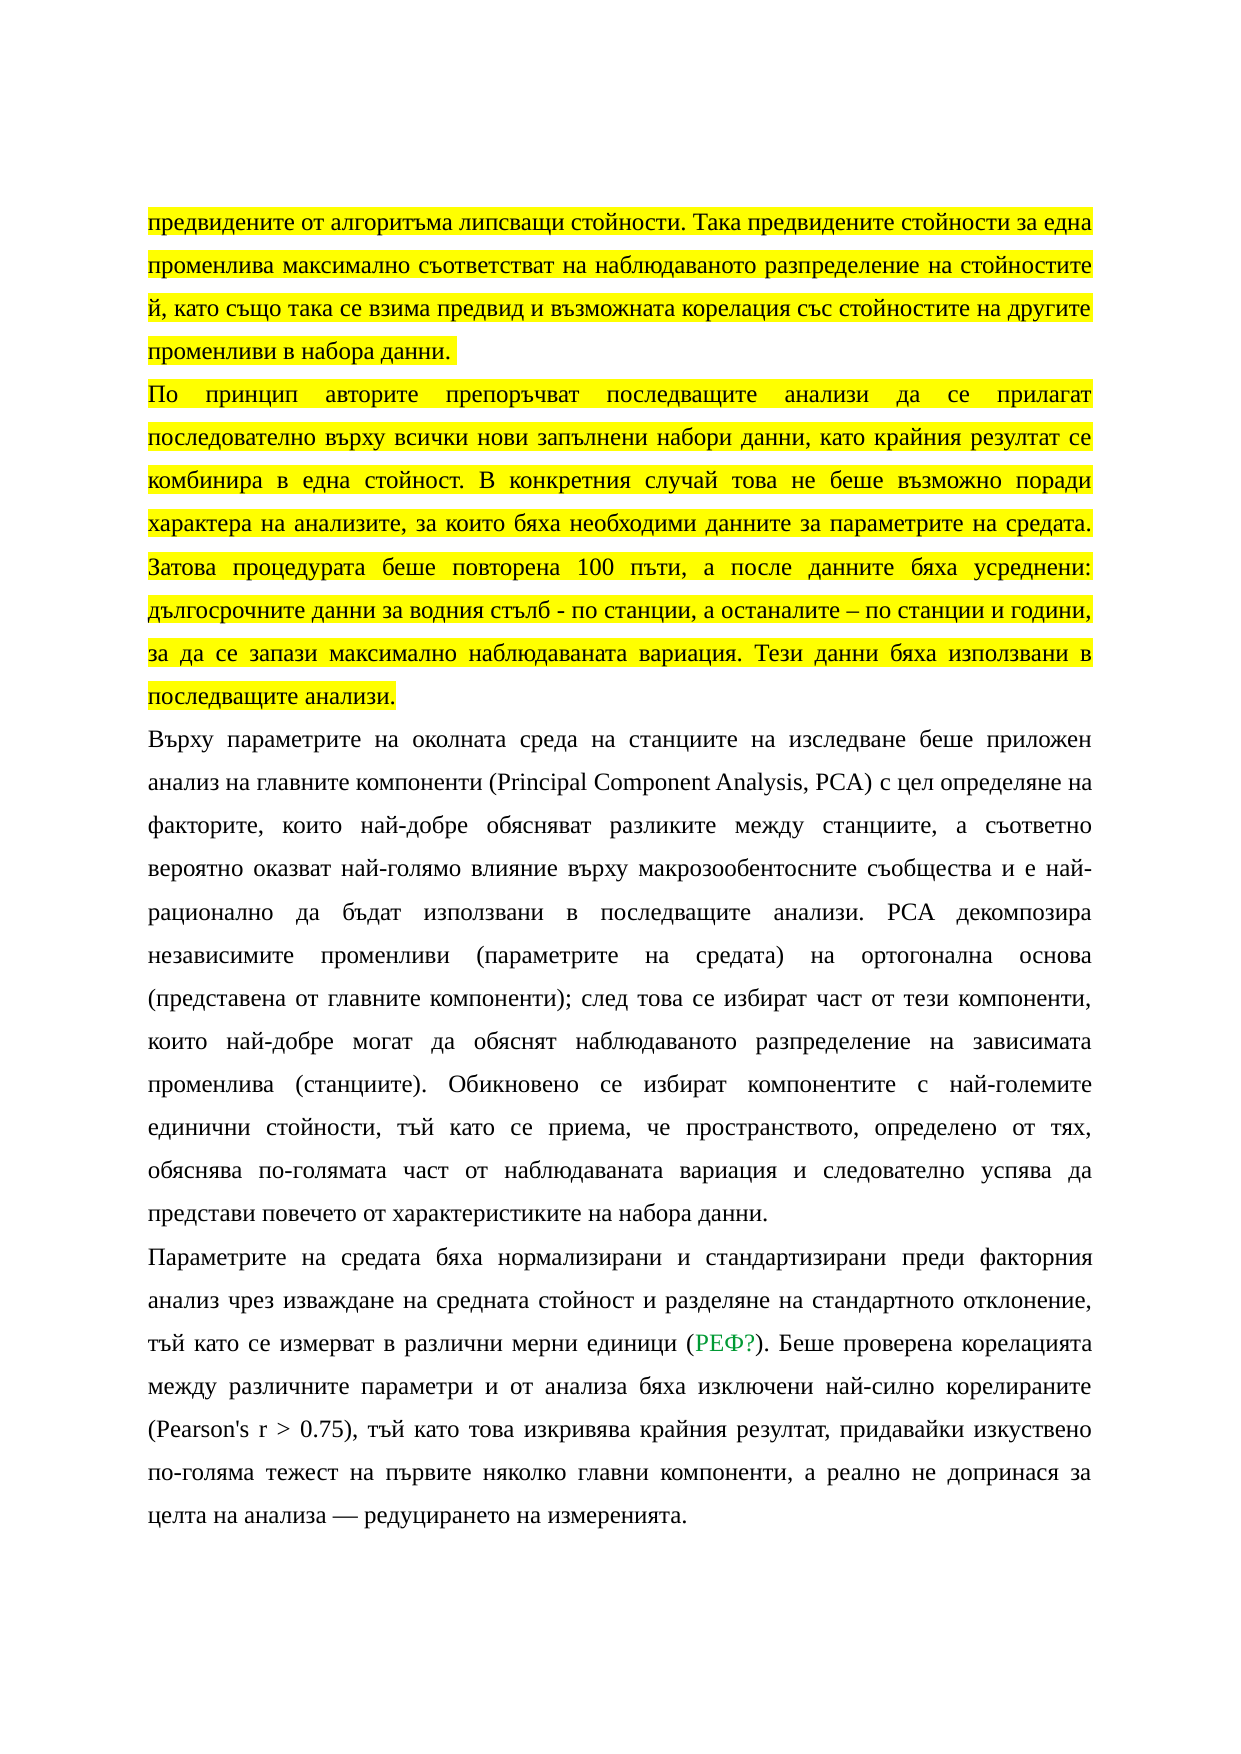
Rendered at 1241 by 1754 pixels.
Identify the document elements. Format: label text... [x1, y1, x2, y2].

text Параметрите на средата бяха нормализирани и стандартизирани преди факторния анализ чрез изваждане на средната стойност и разделяне на стандартното отклонение, тъй като се измерват в различни мерни единици (РЕФ?). Беше проверена корелацията между различните параметри и от анализа бяха изключени най-силно корелираните (Pearson's r > 0.75), тъй като това изкривява крайния резултат, придавайки изкуствено по-голяма тежест на първите няколко главни компоненти, а реално не допринася за целта на анализа — редуцирането на измеренията. [148, 1242, 1093, 1529]
text По принцип авторите препоръчват последващите анализи да се прилагат последователно върху всички нови запълнени набори данни, като крайния резултат се комбинира в една стойност. В конкретния случай това не беше възможно поради характера на анализите, за които бяха необходими данните за параметрите на средата. Затова процедурата беше повторена 100 пъти, а после данните бяха усреднени: дългосрочните данни за водния стълб - по станции, а останалите – по станции и години, за да се запази максимално наблюдаваната вариация. Тези данни бяха използвани в последващите анализи. [148, 379, 1093, 710]
text предвидените от алгоритъма липсващи стойности. Така предвидените стойности за една променлива максимално съответстват на наблюдаваното разпределение на стойностите й, като също така се взима предвид и възможната корелация със стойностите на другите променливи в набора данни. [148, 207, 1093, 365]
text Върху параметрите на околната среда на станциите на изследване беше приложен анализ на главните компоненти (Principal Component Analysis, PCA) с цел определяне на факторите, които най-добре обясняват разликите между станциите, а съответно вероятно оказват най-голямо влияние върху макрозообентосните съобщества и е най-рационално да бъдат използвани в последващите анализи. PCA декомпозира независимите променливи (параметрите на средата) на ортогонална основа (представена от главните компоненти); след това се избират част от тези компоненти, които най-добре могат да обяснят наблюдаваното разпределение на зависимата променлива (станциите). Обикновено се избират компонентите с най-големите единични стойности, тъй като се приема, че пространството, определено от тях, обяснява по-голямата част от наблюдаваната вариация и следователно успява да представи повечето от характеристиките на набора данни. [148, 724, 1093, 1227]
